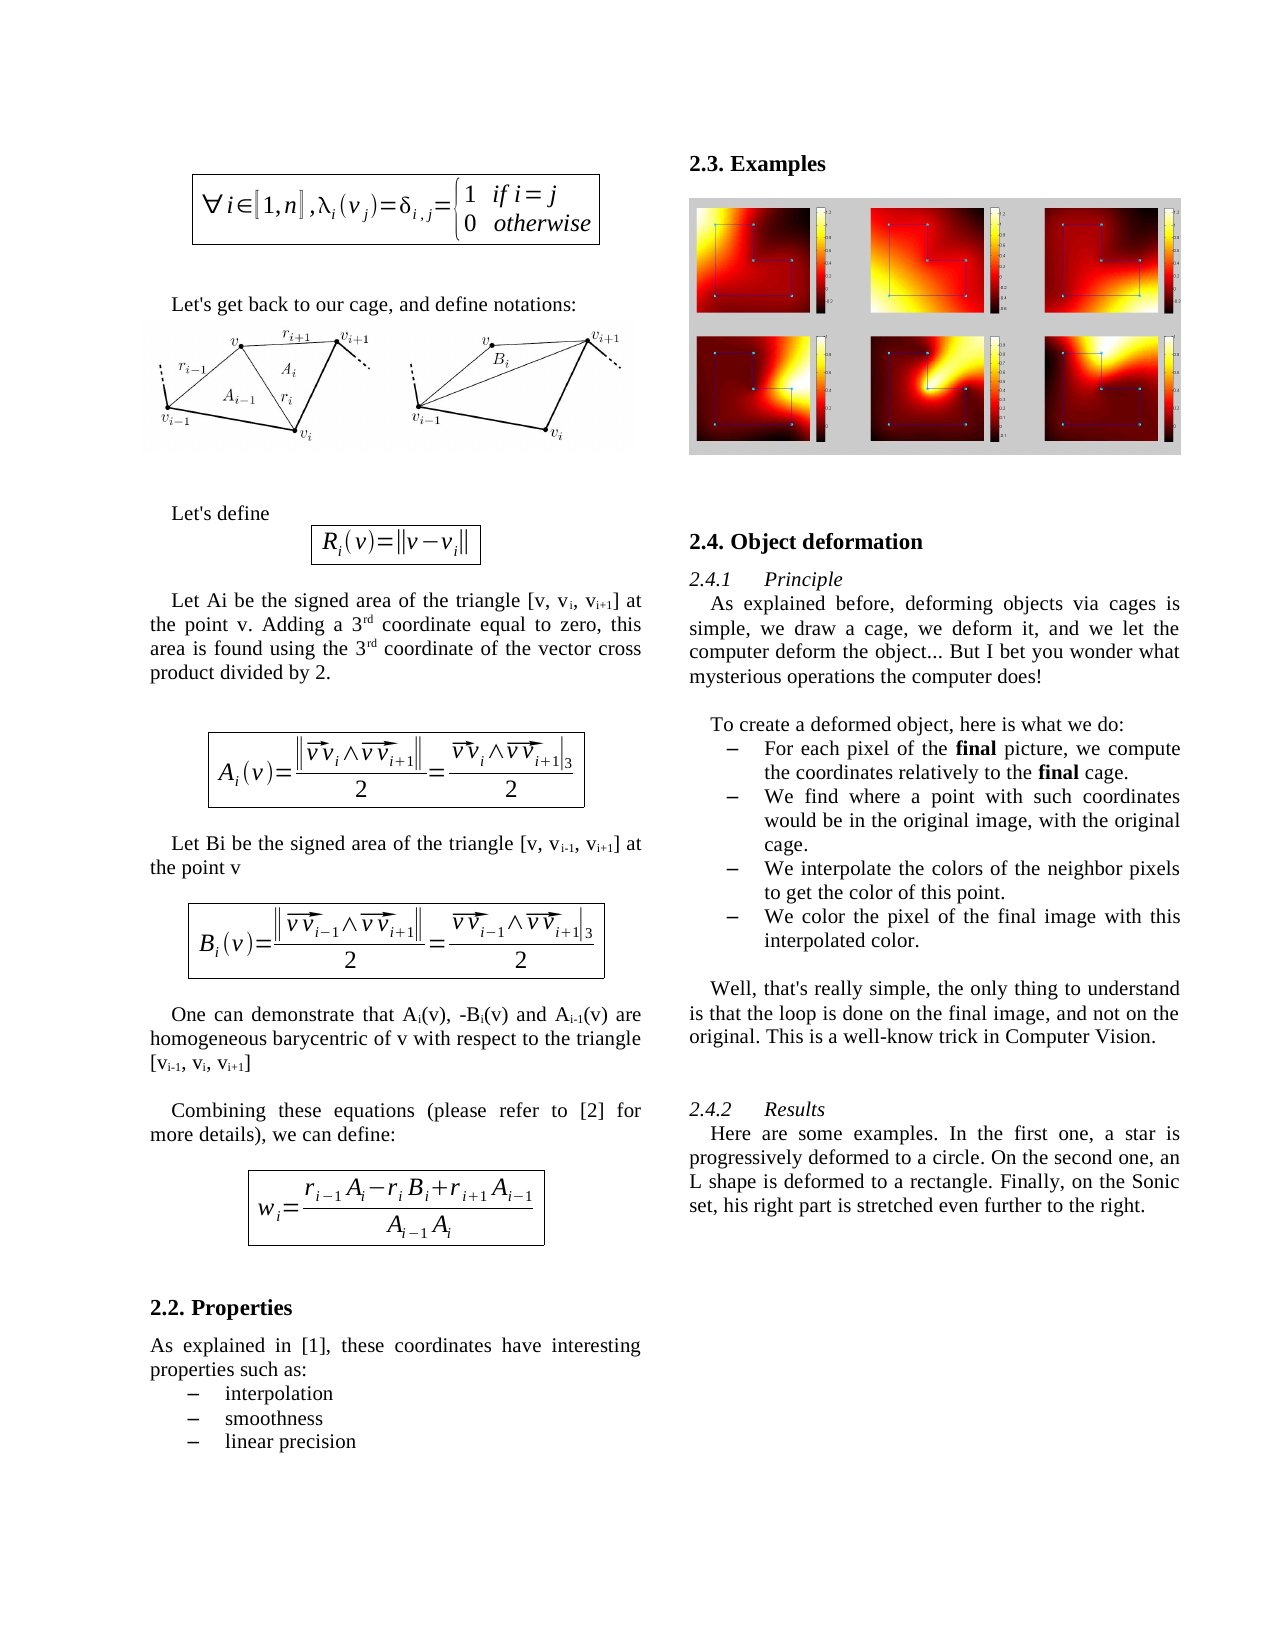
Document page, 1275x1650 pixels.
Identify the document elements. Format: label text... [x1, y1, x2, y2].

text As explained in [1], these coordinates have interesting properties such as: [150, 1333, 642, 1381]
text To create a deformed object, here is what we do: [689, 712, 1181, 736]
subtitle Properties [150, 1294, 642, 1321]
list We interpolate the colors of the neighbor pixels to get the color of this point. [727, 856, 1181, 904]
subtitle Principle [689, 567, 1181, 591]
list We color the pixel of the final image with this interpolated color. [727, 904, 1181, 952]
text One can demonstrate that Ai(v), -Bi(v) and Ai-1(v) are homogeneous barycentric of v with respect to the triangle [vi-1, vi, vi+1] [150, 1002, 642, 1074]
text Here are some examples. In the first one, a star is progressively deformed to a circle. On the second one, an L shape is deformed to a rectangle. Finally, on the Sonic set, his right part is stretched even further to the right. [689, 1121, 1181, 1217]
list linear precision [187, 1429, 642, 1453]
subtitle Results [689, 1097, 1181, 1121]
text Let's define [150, 501, 642, 525]
text Well, that's really simple, the only thing to understand is that the loop is done on the final image, and not on the original. This is a well-know trick in Computer Vision. [689, 976, 1181, 1048]
subtitle Examples [689, 150, 1181, 177]
picture [140, 318, 633, 453]
subtitle Object deformation [689, 528, 1181, 555]
list For each pixel of the final picture, we compute the coordinates relatively to the final cage. [727, 736, 1181, 784]
text Let Bi be the signed area of the triangle [v, vi-1, vi+1] at the point v [150, 831, 642, 879]
list smoothness [187, 1405, 642, 1429]
text Let Ai be the signed area of the triangle [v, vi, vi+1] at the point v. Adding a 3rd coordinate equal to zero, this area is found using the 3rd coordinate of the vector cross product divided by 2. [150, 588, 642, 684]
list We find where a point with such coordinates would be in the original image, with the original cage. [727, 784, 1181, 856]
text Let's get back to our cage, and define notations: [150, 292, 642, 316]
list interpolation [187, 1381, 642, 1405]
picture [689, 198, 1181, 455]
text As explained before, deforming objects via cages is simple, we draw a cage, we deform it, and we let the computer deform the object... But I bet you wonder what mysterious operations the computer does! [689, 591, 1181, 687]
text Combining these equations (please refer to [2] for more details), we can define: [150, 1098, 642, 1146]
